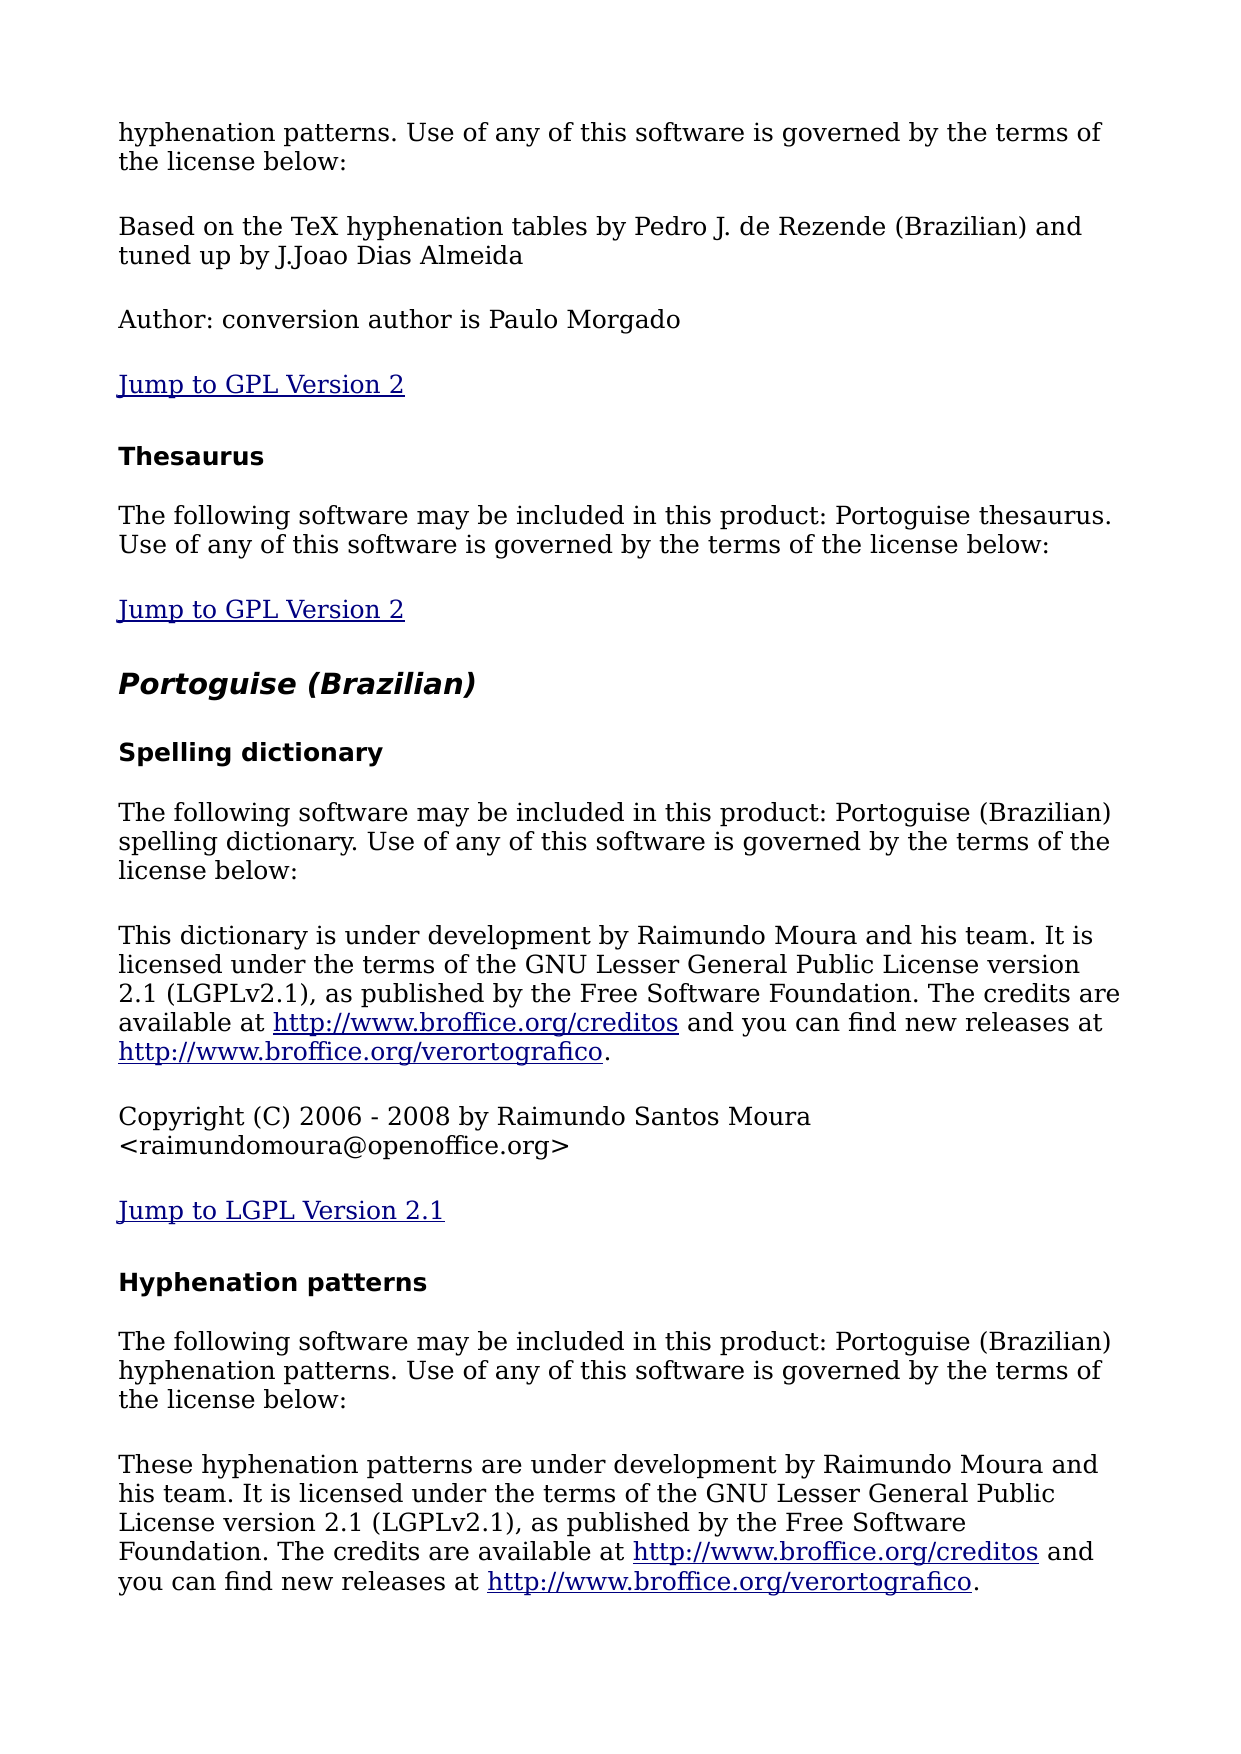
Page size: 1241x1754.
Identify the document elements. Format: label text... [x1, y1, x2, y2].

text The following software may be included in this product: Portoguise (Brazilian) hyphenation patterns. Use of any of this software is governed by the terms of the license below: [118, 1327, 1122, 1414]
subtitle Spelling dictionary [118, 738, 1122, 768]
subtitle Portoguise (Brazilian) [118, 667, 1122, 701]
subtitle Hyphenation patterns [118, 1268, 1122, 1297]
text Jump to LGPL Version 2.1 [118, 1196, 1122, 1225]
subtitle Thesaurus [118, 442, 1122, 471]
text The following software may be included in this product: Portoguise thesaurus. Use of any of this software is governed by the terms of the license below: [118, 501, 1122, 560]
text This dictionary is under development by Raimundo Moura and his team. It is licensed under the terms of the GNU Lesser General Public License version 2.1 (LGPLv2.1), as published by the Free Software Foundation. The credits are available at http://www.broffice.org/creditos and you can find new releases at http://www.broffice.org/verortografico. [118, 921, 1122, 1067]
text These hyphenation patterns are under development by Raimundo Moura and his team. It is licensed under the terms of the GNU Lesser General Public License version 2.1 (LGPLv2.1), as published by the Free Software Foundation. The credits are available at http://www.broffice.org/creditos and you can find new releases at http://www.broffice.org/verortografico. [118, 1450, 1122, 1596]
text Based on the TeX hyphenation tables by Pedro J. de Rezende (Brazilian) and tuned up by J.Joao Dias Almeida [118, 212, 1122, 270]
text Author: conversion author is Paulo Morgado [118, 306, 1122, 335]
text Copyright (C) 2006 - 2008 by Raimundo Santos Moura <raimundomoura@openoffice.org> [118, 1102, 1122, 1160]
text Jump to GPL Version 2 [118, 370, 1122, 399]
text hyphenation patterns. Use of any of this software is governed by the terms of the license below: [118, 118, 1122, 176]
text The following software may be included in this product: Portoguise (Brazilian) spelling dictionary. Use of any of this software is governed by the terms of the license below: [118, 798, 1122, 885]
text Jump to GPL Version 2 [118, 595, 1122, 624]
